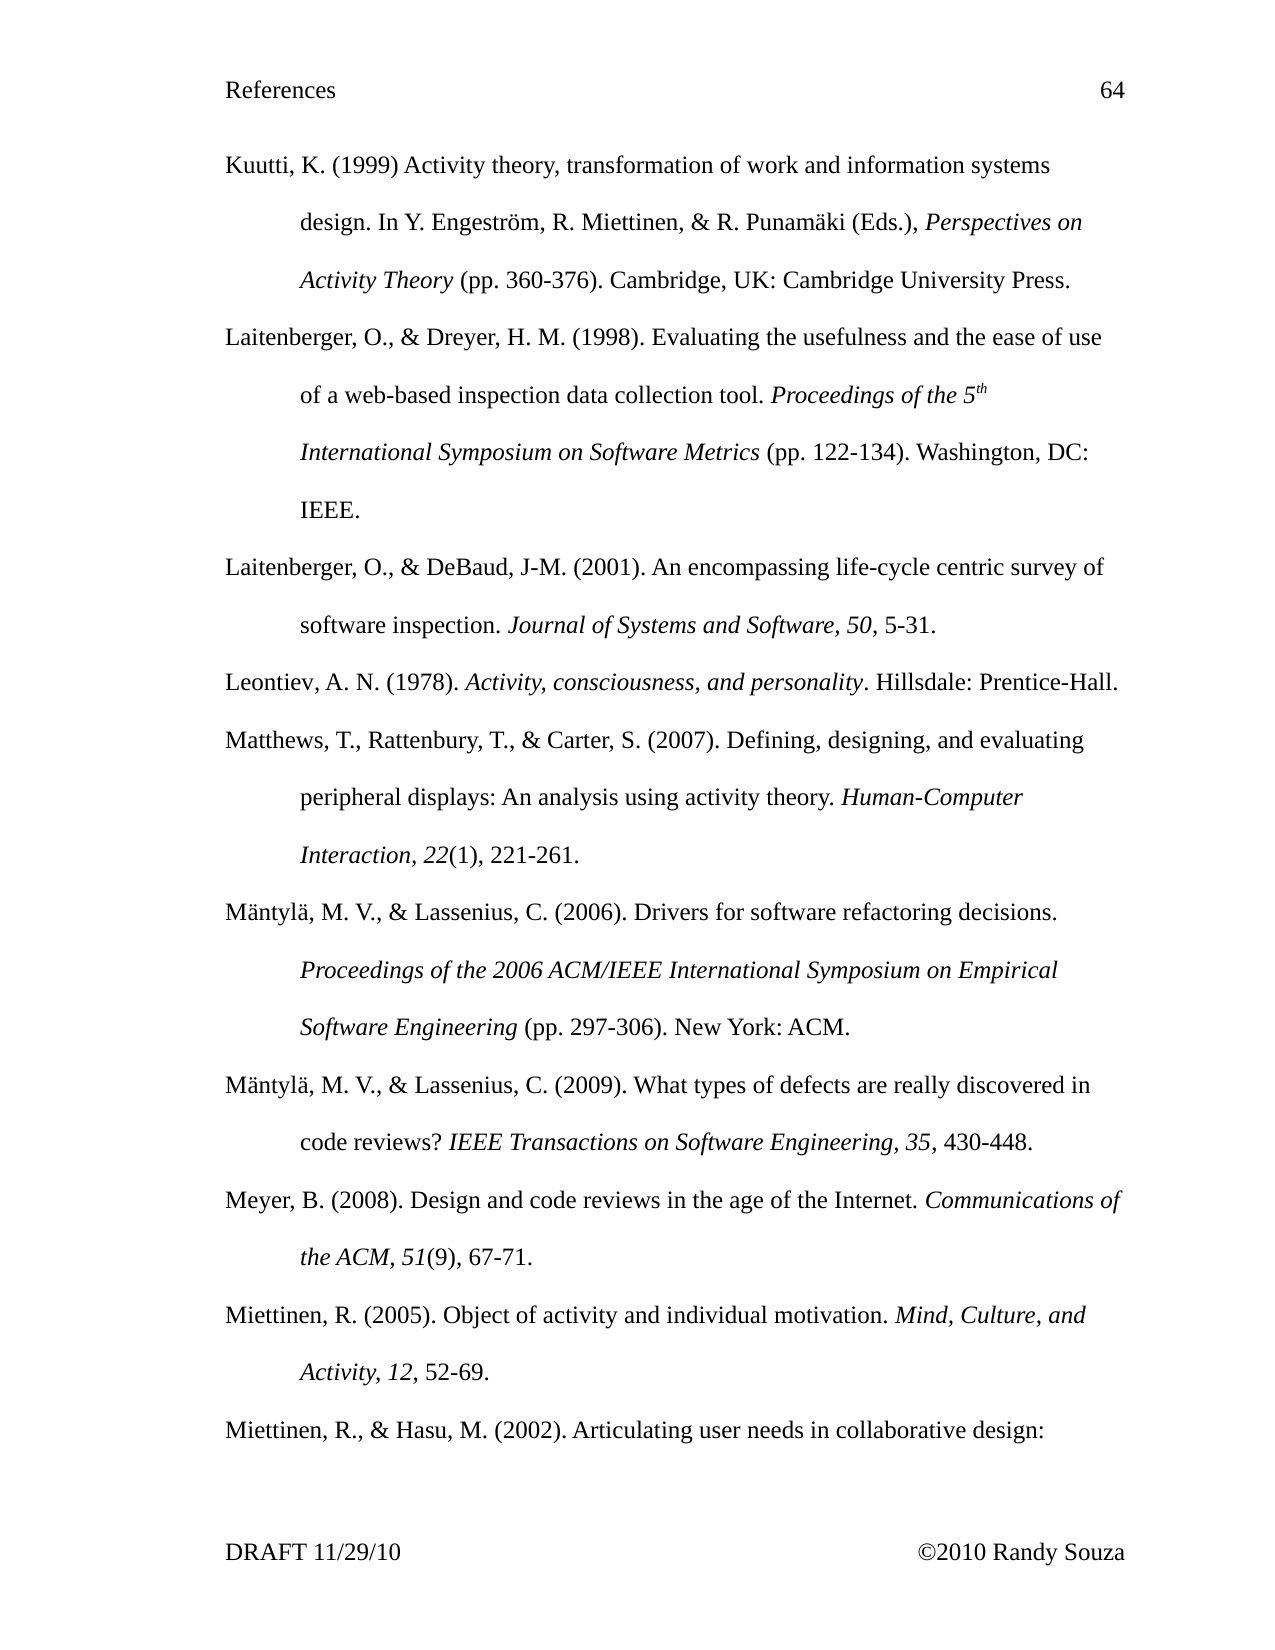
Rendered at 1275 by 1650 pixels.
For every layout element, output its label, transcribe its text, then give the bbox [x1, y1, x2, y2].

text Leontiev, A. N. (1978). Activity, consciousness, and personality. Hillsdale: Prentice-Hall. [225, 667, 1125, 696]
text Mäntylä, M. V., & Lassenius, C. (2009). What types of defects are really discovered in code reviews? IEEE Transactions on Software Engineering, 35, 430-448. [225, 1070, 1125, 1156]
text Kuutti, K. (1999) Activity theory, transformation of work and information systems design. In Y. Engeström, R. Miettinen, & R. Punamäki (Eds.), Perspectives on Activity Theory (pp. 360-376). Cambridge, UK: Cambridge University Press. [225, 150, 1125, 294]
text Meyer, B. (2008). Design and code reviews in the age of the Internet. Communications of the ACM, 51(9), 67-71. [225, 1185, 1125, 1271]
text Laitenberger, O., & Dreyer, H. M. (1998). Evaluating the usefulness and the ease of use of a web-based inspection data collection tool. Proceedings of the 5th International Symposium on Software Metrics (pp. 122-134). Washington, DC: IEEE. [225, 322, 1125, 524]
text Laitenberger, O., & DeBaud, J-M. (2001). An encompassing life-cycle centric survey of software inspection. Journal of Systems and Software, 50, 5-31. [225, 552, 1125, 639]
text Matthews, T., Rattenbury, T., & Carter, S. (2007). Defining, designing, and evaluating peripheral displays: An analysis using activity theory. Human-Computer Interaction, 22(1), 221-261. [225, 725, 1125, 869]
text Miettinen, R., & Hasu, M. (2002). Articulating user needs in collaborative design: [225, 1415, 1125, 1444]
text Miettinen, R. (2005). Object of activity and individual motivation. Mind, Culture, and Activity, 12, 52-69. [225, 1300, 1125, 1386]
text Mäntylä, M. V., & Lassenius, C. (2006). Drivers for software refactoring decisions. Proceedings of the 2006 ACM/IEEE International Symposium on Empirical Software Engineering (pp. 297-306). New York: ACM. [225, 897, 1125, 1041]
